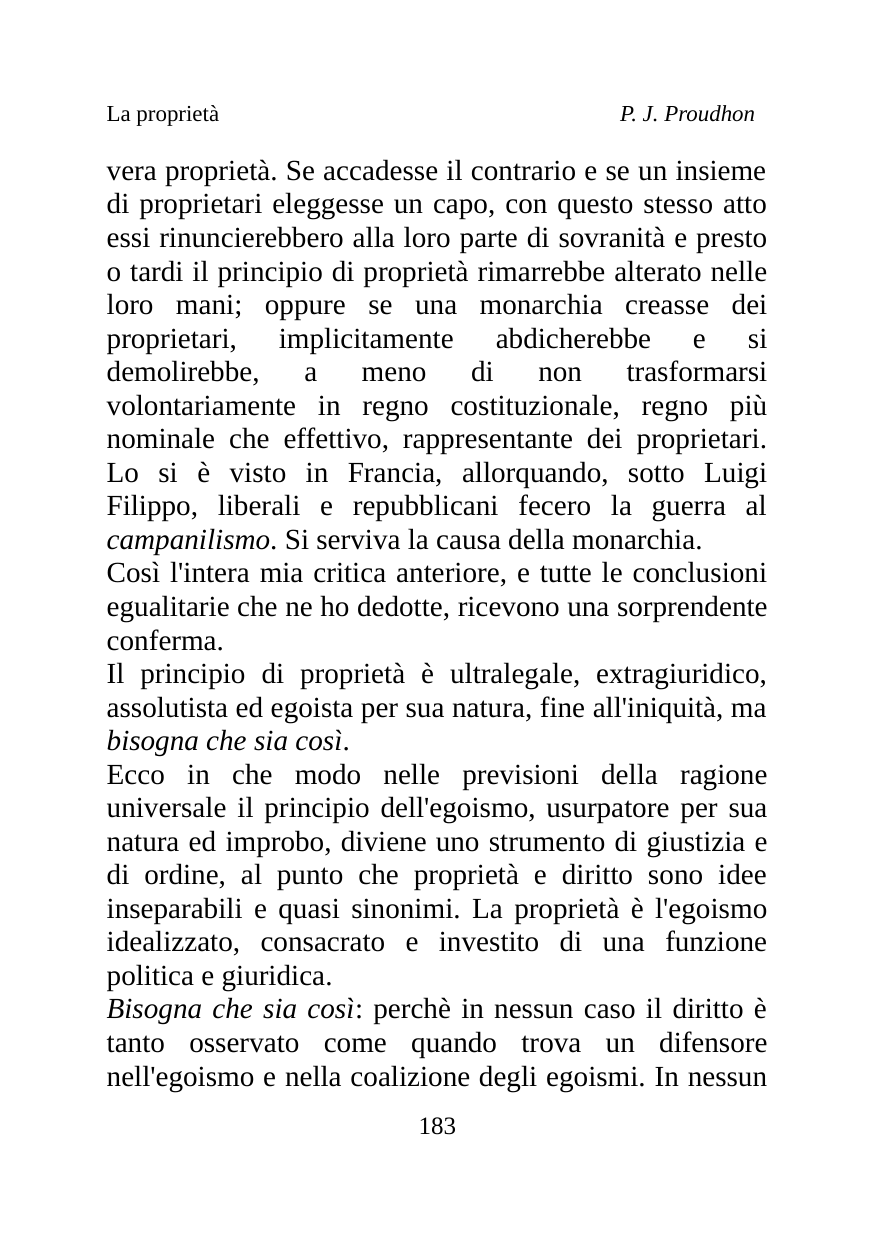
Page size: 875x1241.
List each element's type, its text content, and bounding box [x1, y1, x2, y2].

text Ecco in che modo nelle previsioni della ragione universale il principio dell'egoismo, usurpatore per sua natura ed improbo, diviene uno strumento di giustizia e di ordine, al punto che proprietà e diritto sono idee inseparabili e quasi sinonimi. La proprietà è l'egoismo idealizzato, consacrato e investito di una funzione politica e giuridica. [106, 757, 768, 992]
text Il principio di proprietà è ultralegale, extragiuridico, assolutista ed egoista per sua natura, fine all'iniquità, ma bisogna che sia così. [106, 656, 768, 757]
text Bisogna che sia così: perchè in nessun caso il diritto è tanto osservato come quando trova un difensore nell'egoismo e nella coalizione degli egoismi. In nessun [106, 992, 768, 1092]
text Così l'intera mia critica anteriore, e tutte le conclusioni egualitarie che ne ho dedotte, ricevono una sorprendente conferma. [106, 556, 768, 656]
text vera proprietà. Se accadesse il contrario e se un insieme di proprietari eleggesse un capo, con questo stesso atto essi rinuncierebbero alla loro parte di sovranità e presto o tardi il principio di proprietà rimarrebbe alterato nelle loro mani; oppure se una monarchia creasse dei proprietari, implicitamente abdicherebbe e si demolirebbe, a meno di non trasformarsi volontariamente in regno costituzionale, regno più nominale che effettivo, rappresentante dei proprietari. Lo si è visto in Francia, allorquando, sotto Luigi Filippo, liberali e repubblicani fecero la guerra al campanilismo. Si serviva la causa della monarchia. [106, 153, 768, 556]
